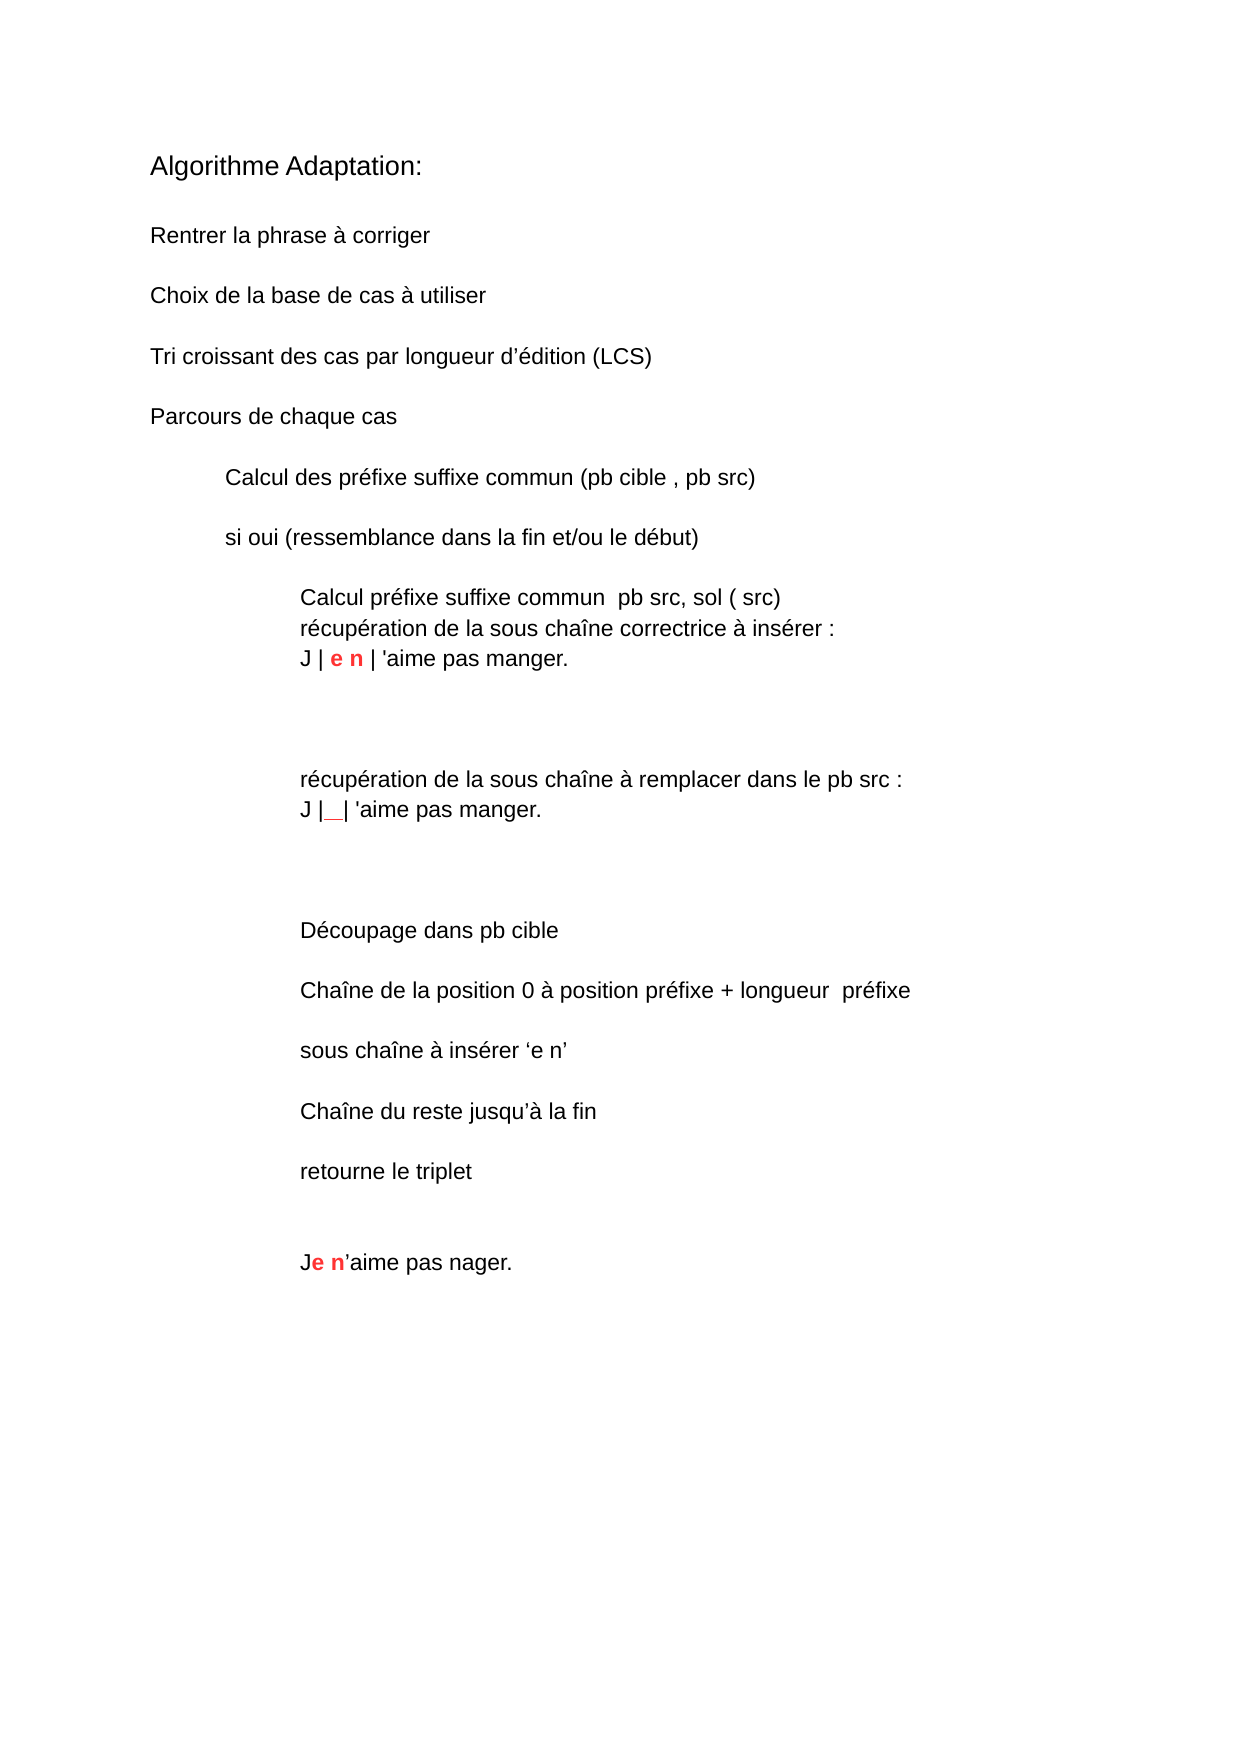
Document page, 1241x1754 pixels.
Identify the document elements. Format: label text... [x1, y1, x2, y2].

text Tri croissant des cas par longueur d’édition (LCS) [150, 343, 1090, 369]
text sous chaîne à insérer ‘e n’ [150, 1037, 1090, 1064]
text J | e n | 'aime pas manger. [150, 645, 1090, 671]
text Je n’aime pas nager. [150, 1249, 1090, 1275]
text Calcul des préfixe suffixe commun (pb cible , pb src) [150, 463, 1090, 490]
text retourne le triplet [150, 1158, 1090, 1185]
text Choix de la base de cas à utiliser [150, 282, 1090, 309]
text Parcours de chaque cas [150, 403, 1090, 429]
text si oui (ressemblance dans la fin et/ou le début) [150, 524, 1090, 550]
text récupération de la sous chaîne à remplacer dans le pb src : J | | 'aime pas manger. [150, 766, 1090, 822]
text Chaîne de la position 0 à position préfixe + longueur préfixe [150, 977, 1090, 1003]
text Calcul préfixe suffixe commun pb src, sol ( src) [150, 584, 1090, 611]
text Algorithme Adaptation: [150, 150, 1090, 181]
text Découpage dans pb cible [150, 917, 1090, 943]
text récupération de la sous chaîne correctrice à insérer : [150, 614, 1090, 641]
text Rentrer la phrase à corriger [150, 222, 1090, 248]
text Chaîne du reste jusqu’à la fin [150, 1098, 1090, 1124]
